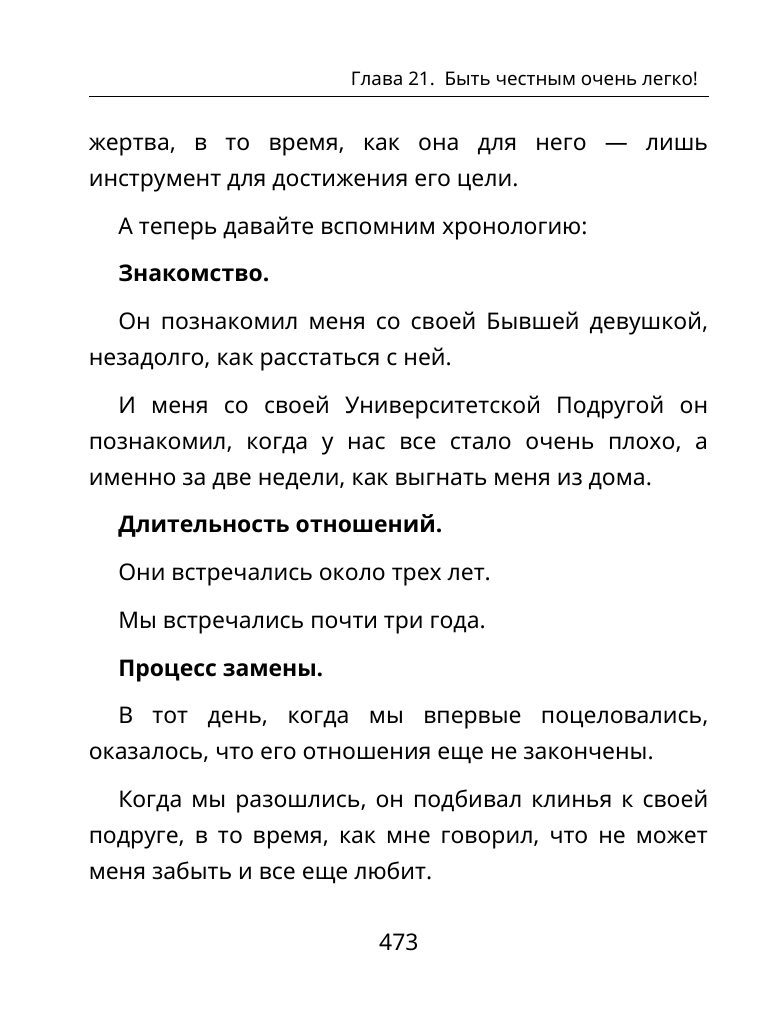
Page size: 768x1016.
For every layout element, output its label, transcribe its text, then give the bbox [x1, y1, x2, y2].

text Длительность отношений. [88, 508, 709, 539]
text Они встречались около трех лет. [88, 556, 709, 587]
text Процесс замены. [88, 651, 709, 683]
text жертва, в то время, как она для него — лишь инструмент для достижения его цели. [88, 126, 709, 193]
text И меня со своей Университетской Подругой он познакомил, когда у нас все стало очень плохо, а именно за две недели, как выгнать меня из дома. [88, 389, 709, 492]
text В тот день, когда мы впервые поцеловались, оказалось, что его отношения еще не закончены. [88, 699, 709, 766]
text Мы встречались почти три года. [88, 604, 709, 635]
text А теперь давайте вспомним хронологию: [88, 210, 709, 241]
text Когда мы разошлись, он подбивал клинья к своей подруге, в то время, как мне говорил, что не может меня забыть и все еще любит. [88, 783, 709, 886]
text Он познакомил меня со своей Бывшей девушкой, незадолго, как расстаться с ней. [88, 305, 709, 372]
text Знакомство. [88, 257, 709, 289]
